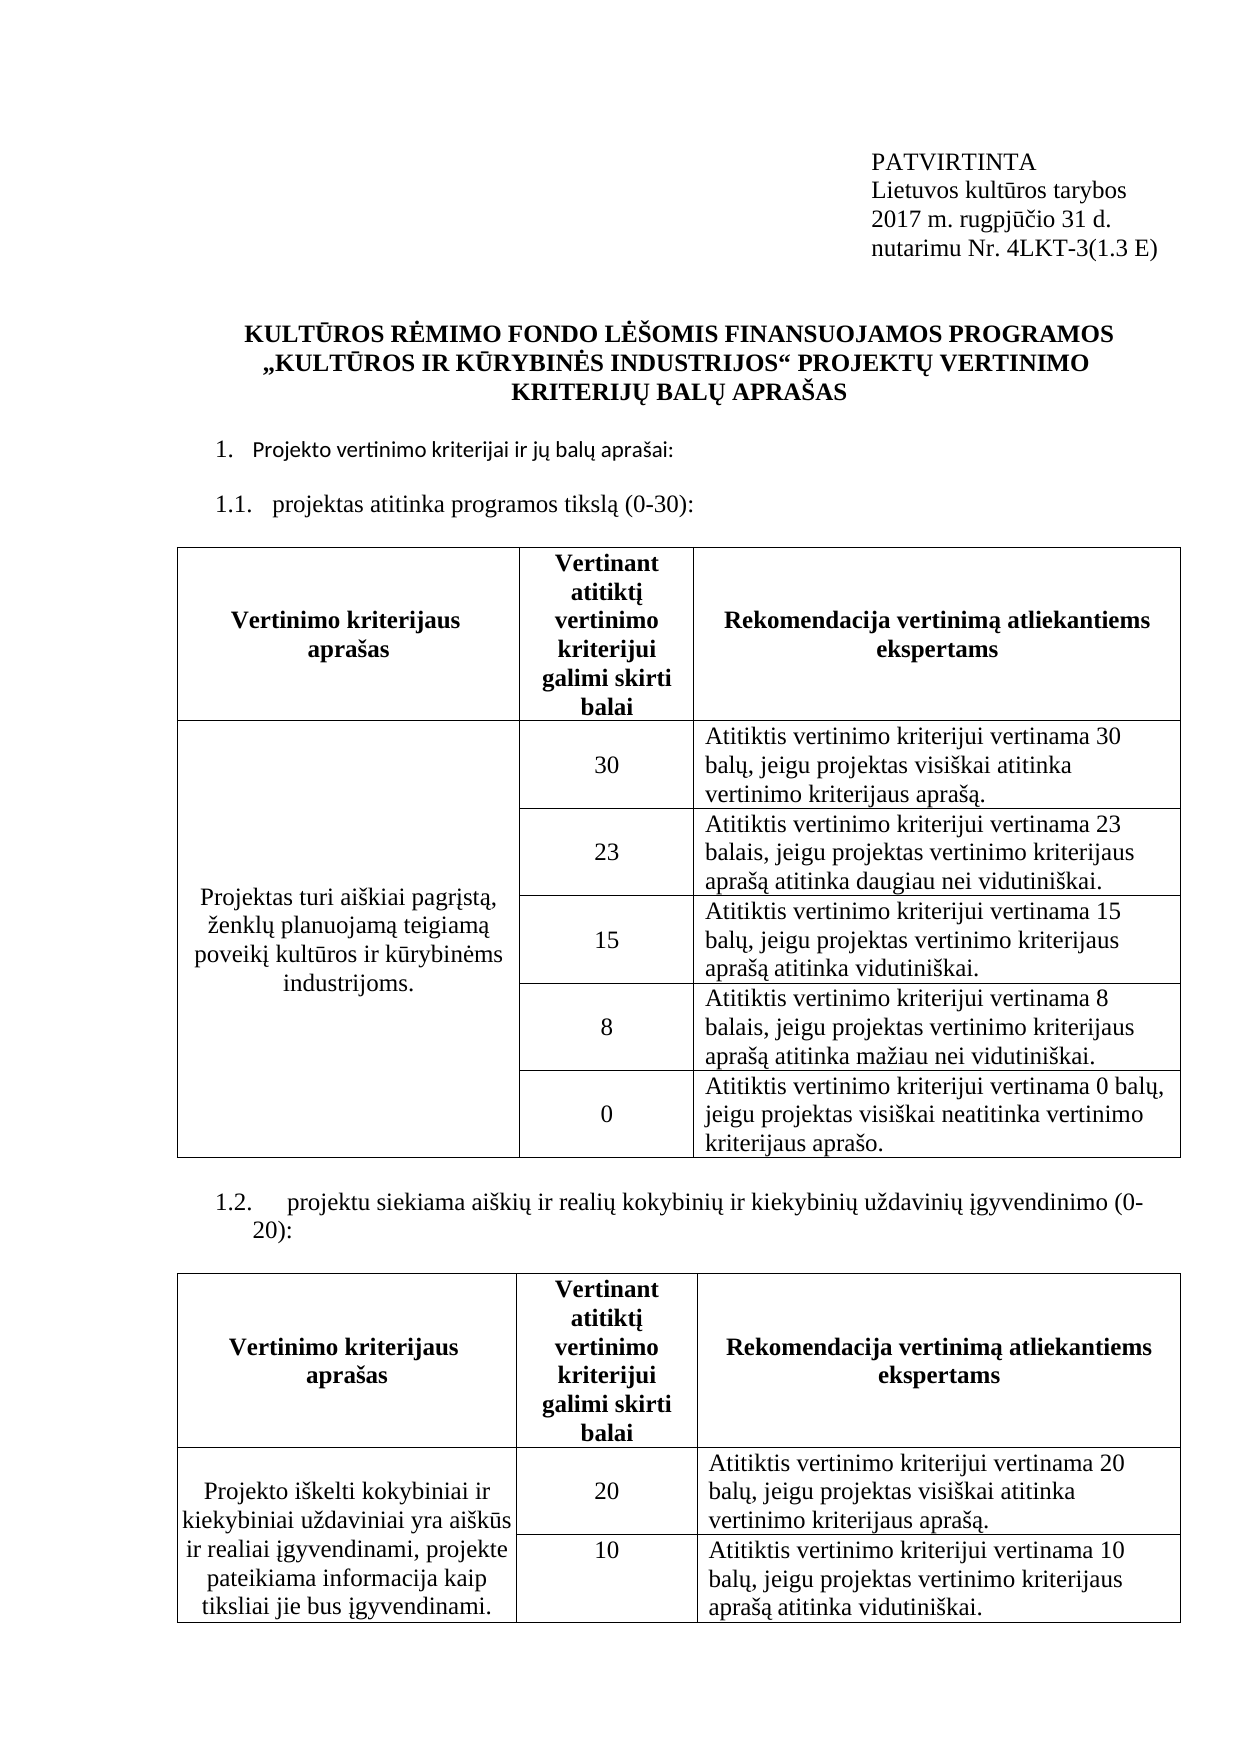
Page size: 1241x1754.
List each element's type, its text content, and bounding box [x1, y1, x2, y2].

text 2017 m. rugpjūčio 31 d. nutarimu Nr. 4LKT-3(1.3 E) [871, 204, 1181, 262]
text 1.1. projektas atitinka programos tikslą (0-30): [215, 489, 1181, 518]
table_cell Atitiktis vertinimo kriterijui vertinama 0 balų, jeigu projektas visiškai neatitinka vertinimo kriterijaus aprašo. [694, 1071, 1180, 1157]
table_header Vertinimo kriterijaus aprašas [178, 1274, 516, 1447]
table_cell Atitiktis vertinimo kriterijui vertinama 30 balų, jeigu projektas visiškai atitinka vertinimo kriterijaus aprašą. [694, 721, 1180, 808]
text 1.2. projektu siekiama aiškių ir realių kokybinių ir kiekybinių uždavinių įgyvendinimo (0-20): [215, 1187, 1181, 1244]
table_cell Atitiktis vertinimo kriterijui vertinama 10 balų, jeigu projektas vertinimo kriterijaus aprašą atitinka vidutiniškai. [698, 1535, 1180, 1622]
table_cell Projekto iškelti kokybiniai ir kiekybiniai uždaviniai yra aiškūs ir realiai įgyvendinami, projekte pateikiama informacija kaip tiksliai jie bus įgyvendinami. [178, 1448, 516, 1622]
table_cell 20 [517, 1448, 697, 1534]
table_cell Projektas turi aiškiai pagrįstą, ženklų planuojamą teigiamą poveikį kultūros ir kūrybinėms industrijoms. [178, 721, 519, 1157]
text KULTŪROS RĖMIMO FONDO LĖŠOMIS FINANSUOJAMOS PROGRAMOS „KULTŪROS IR KŪRYBINĖS INDUSTRIJOS“ PROJEKTŲ VERTINIMO [177, 319, 1181, 377]
table_cell 23 [520, 809, 693, 895]
text Lietuvos kultūros tarybos [177, 176, 1181, 204]
text 1. Projekto vertinimo kriterijai ir jų balų aprašai: [215, 434, 1181, 463]
table_cell 10 [517, 1535, 697, 1622]
table_header Vertinimo kriterijaus aprašas [178, 548, 519, 720]
text KRITERIJŲ BALŲ APRAŠAS [177, 377, 1181, 406]
table_cell Atitiktis vertinimo kriterijui vertinama 15 balų, jeigu projektas vertinimo kriterijaus aprašą atitinka vidutiniškai. [694, 896, 1180, 982]
table_cell 0 [520, 1071, 693, 1157]
table_header Rekomendacija vertinimą atliekantiems ekspertams [694, 548, 1180, 720]
table_cell Atitiktis vertinimo kriterijui vertinama 23 balais, jeigu projektas vertinimo kriterijaus aprašą atitinka daugiau nei vidutiniškai. [694, 809, 1180, 895]
table_header Vertinant atitiktį vertinimo kriterijui galimi skirti balai [520, 548, 693, 720]
table_cell Atitiktis vertinimo kriterijui vertinama 20 balų, jeigu projektas visiškai atitinka vertinimo kriterijaus aprašą. [698, 1448, 1180, 1534]
table_cell 15 [520, 896, 693, 982]
table_header Rekomendacija vertinimą atliekantiems ekspertams [698, 1274, 1180, 1447]
table_cell Atitiktis vertinimo kriterijui vertinama 8 balais, jeigu projektas vertinimo kriterijaus aprašą atitinka mažiau nei vidutiniškai. [694, 984, 1180, 1070]
table_cell 30 [520, 721, 693, 808]
table_header Vertinant atitiktį vertinimo kriterijui galimi skirti balai [517, 1274, 697, 1447]
table_cell 8 [520, 984, 693, 1070]
text PATVIRTINTA [177, 147, 1181, 176]
